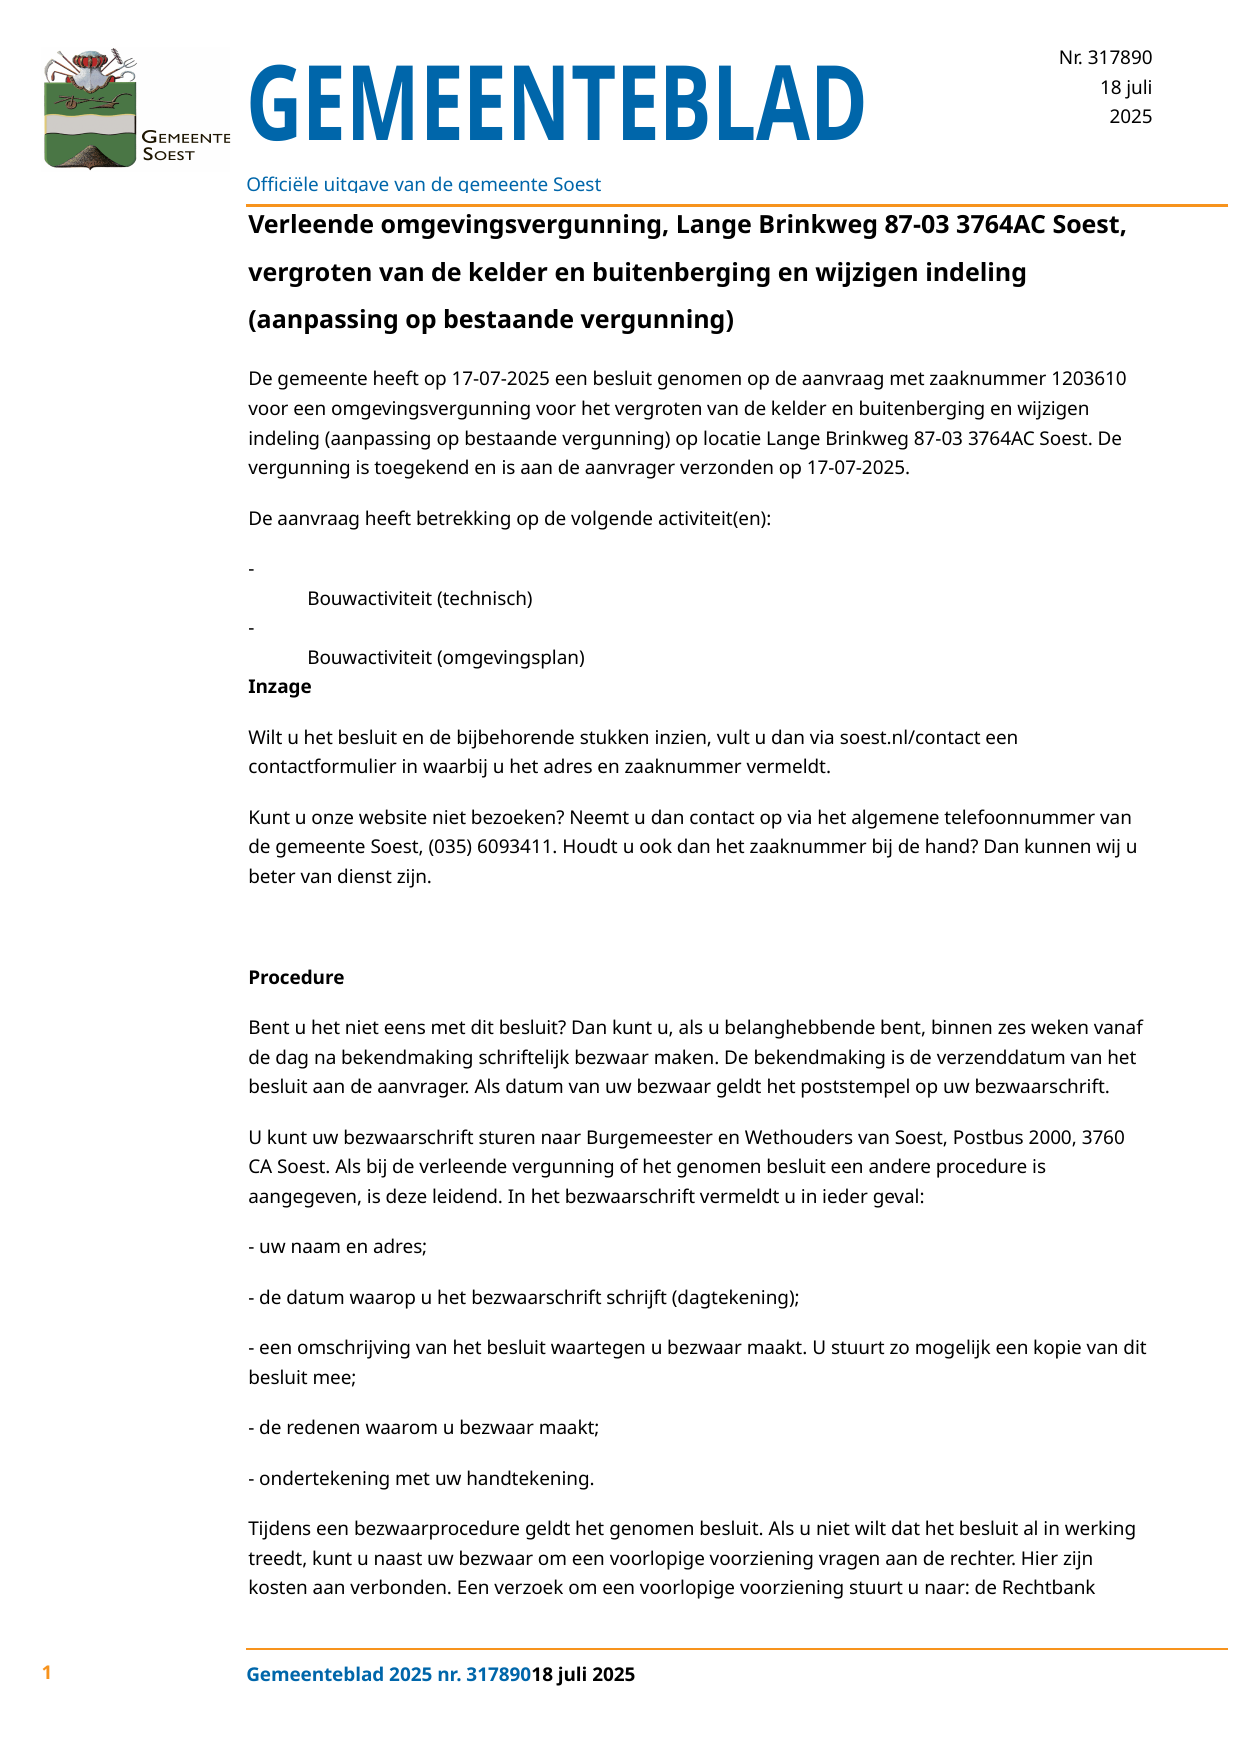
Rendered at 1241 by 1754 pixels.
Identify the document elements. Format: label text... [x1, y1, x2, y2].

text Inzage [248, 673, 1152, 699]
text De gemeente heeft op 17-07-2025 een besluit genomen op de aanvraag met zaaknummer 1203610 voor een omgevingsvergunning voor het vergroten van de kelder en buitenberging en wijzigen indeling (aanpassing op bestaande vergunning) op locatie Lange Brinkweg 87-03 3764AC Soest. De vergunning is toegekend en is aan de aanvrager verzonden op 17-07-2025. [248, 366, 1152, 480]
text Procedure [248, 964, 1152, 989]
text Tijdens een bezwaarprocedure geldt het genomen besluit. Als u niet wilt dat het besluit al in werking treedt, kunt u naast uw bezwaar om een voorlopige voorziening vragen aan de rechter. Hier zijn kosten aan verbonden. Een verzoek om een voorlopige voorziening stuurt u naar: de Rechtbank [248, 1515, 1152, 1600]
text De aanvraag heeft betrekking op de volgende activiteit(en): [248, 505, 1152, 530]
list Bouwactiviteit (technisch) [248, 585, 1152, 610]
text Kunt u onze website niet bezoeken? Neemt u dan contact op via het algemene telefoonnummer van de gemeente Soest, (035) 6093411. Houdt u ook dan het zaaknummer bij de hand? Dan kunnen wij u beter van dienst zijn. [248, 804, 1152, 889]
text Wilt u het besluit en de bijbehorende stukken inzien, vult u dan via soest.nl/contact een contactformulier in waarbij u het adres en zaaknummer vermeldt. [248, 724, 1152, 779]
text Verleende omgevingsvergunning, Lange Brinkweg 87-03 3764AC Soest, vergroten van de kelder en buitenberging en wijzigen indeling (aanpassing op bestaande vergunning) [248, 207, 1152, 336]
text - een omschrijving van het besluit waartegen u bezwaar maakt. U stuurt zo mogelijk een kopie van dit besluit mee; [248, 1334, 1152, 1389]
text - uw naam en adres; [248, 1233, 1152, 1259]
text - de redenen waarom u bezwaar maakt; [248, 1414, 1152, 1440]
list Bouwactiviteit (omgevingsplan) [248, 644, 1152, 669]
text - de datum waarop u het bezwaarschrift schrijft (dagtekening); [248, 1284, 1152, 1309]
text - ondertekening met uw handtekening. [248, 1465, 1152, 1490]
picture [41, 47, 231, 172]
text U kunt uw bezwaarschrift sturen naar Burgemeester en Wethouders van Soest, Postbus 2000, 3760 CA Soest. Als bij de verleende vergunning of het genomen besluit een andere procedure is aangegeven, is deze leidend. In het bezwaarschrift vermeldt u in ieder geval: [248, 1124, 1152, 1209]
text Bent u het niet eens met dit besluit? Dan kunt u, als u belanghebbende bent, binnen zes weken vanaf de dag na bekendmaking schriftelijk bezwaar maken. De bekendmaking is de verzenddatum van het besluit aan de aanvrager. Als datum van uw bezwaar geldt het poststempel op uw bezwaarschrift. [248, 1014, 1152, 1099]
